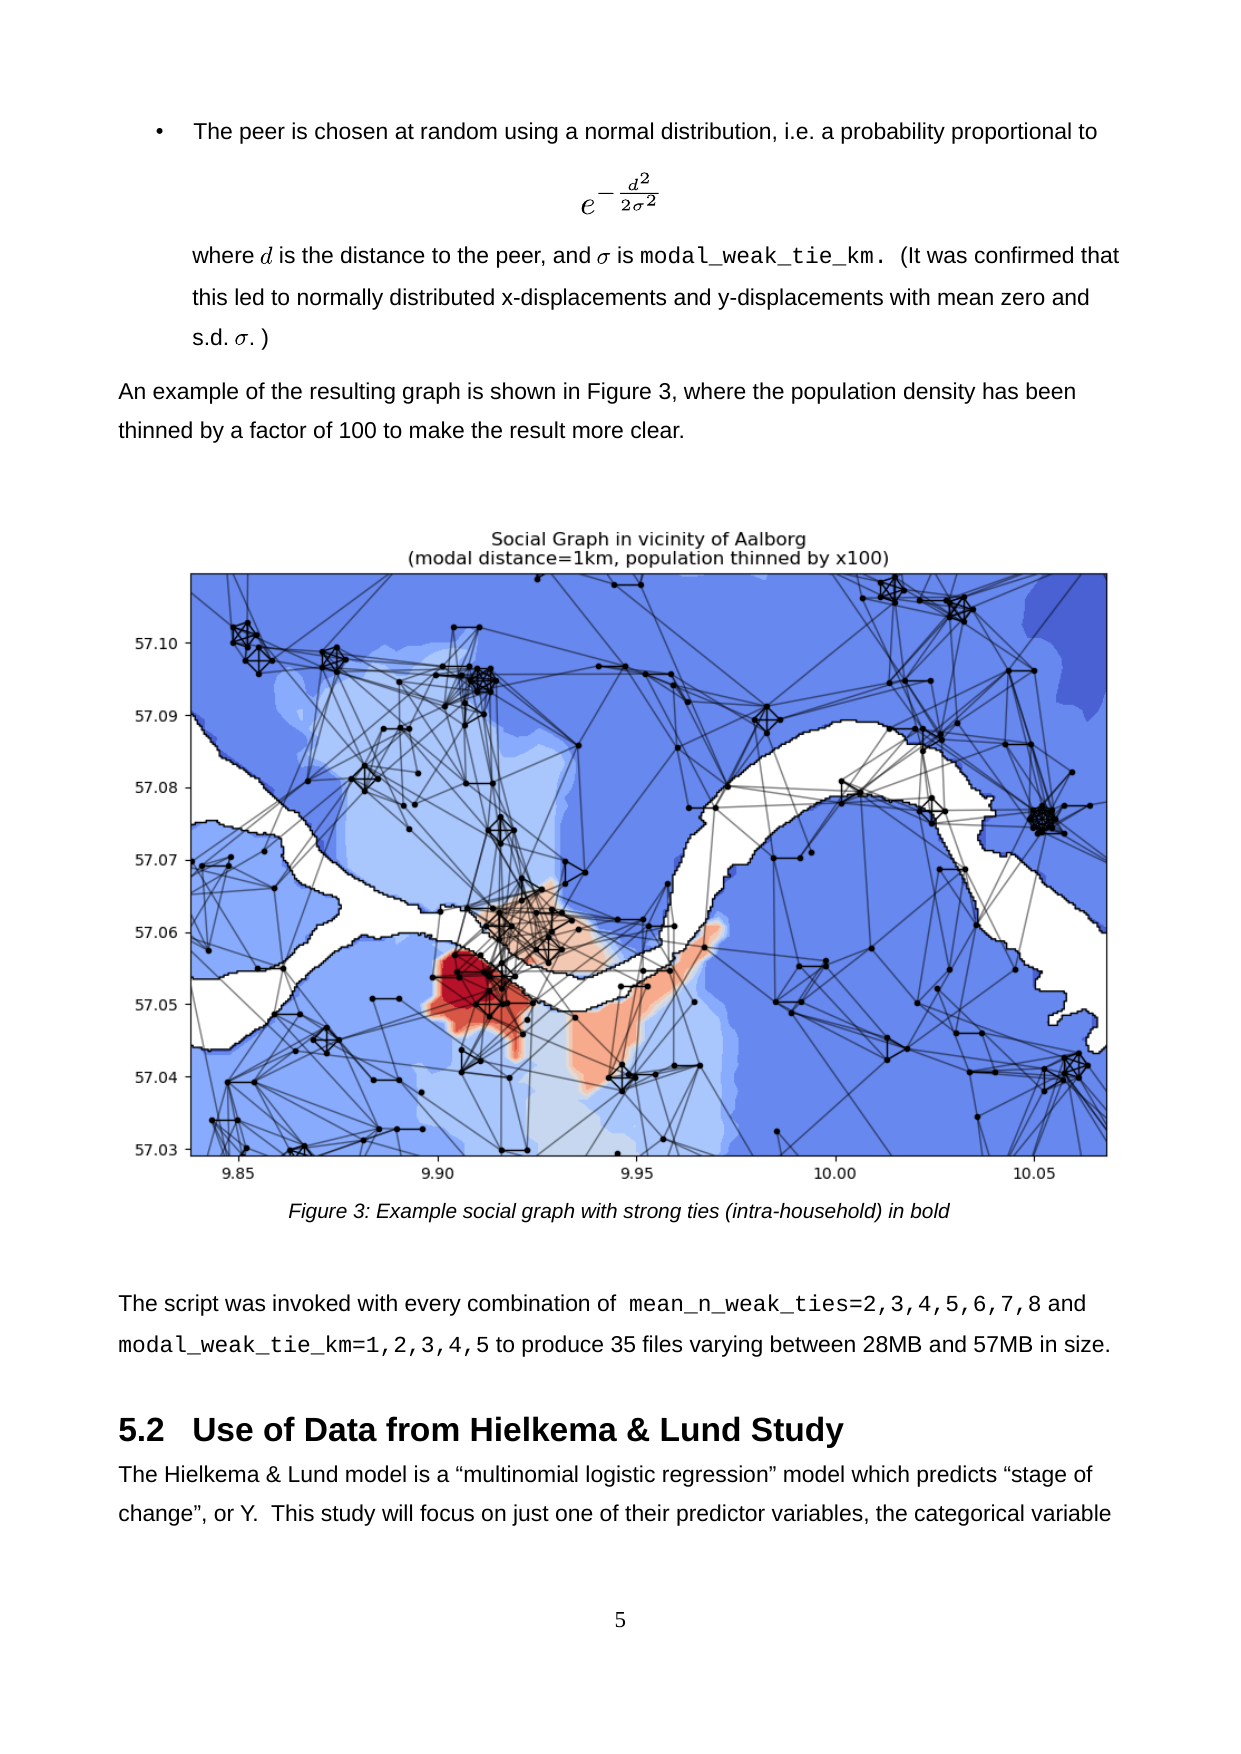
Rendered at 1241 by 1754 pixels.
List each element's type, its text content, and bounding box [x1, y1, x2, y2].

subtitle Use of Data from Hielkema & Lund Study [118, 1409, 1122, 1448]
text The script was invoked with every combination of mean_n_weak_ties=2,3,4,5,6,7,8 and modal_weak_tie_km=1,2,3,4,5 to produce 35 files varying between 28MB and 57MB in size. [118, 1290, 1122, 1359]
picture [118, 483, 1123, 1199]
text An example of the resulting graph is shown in Figure 3, where the population density has been thinned by a factor of 100 to make the result more clear. [118, 378, 1122, 443]
text where is the distance to the peer, and is modal_weak_tie_km. (It was confirmed that this led to normally distributed x-displacements and y-displacements with mean zero and s.d. . ) [192, 242, 1122, 350]
text The Hielkema & Lund model is a “multinomial logistic regression” model which predicts “stage of change”, or Y. This study will focus on just one of their predictor variables, the categorical variable [118, 1461, 1122, 1526]
text Figure 3: Example social graph with strong ties (intra-household) in bold [118, 1199, 1122, 1222]
list The peer is chosen at random using a normal distribution, i.e. a probability proportional to [156, 118, 1122, 144]
